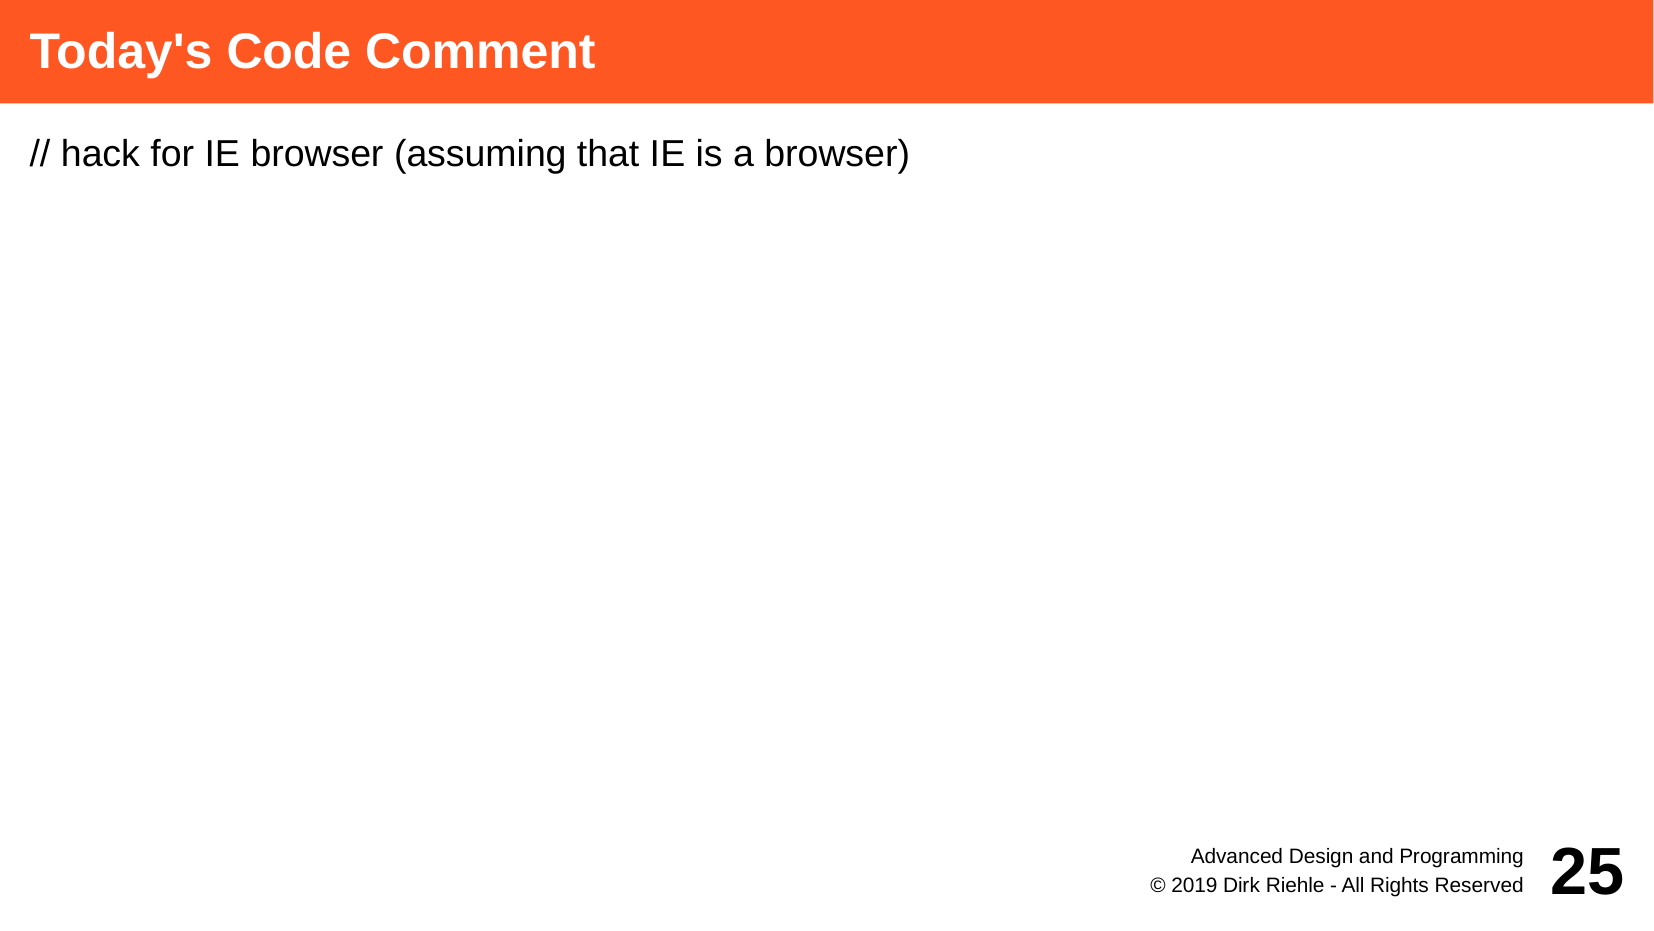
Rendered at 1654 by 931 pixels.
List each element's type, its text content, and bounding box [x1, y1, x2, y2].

title Today's Code Comment [0, 0, 1654, 104]
list // hack for IE browser (assuming that IE is a browser) [29, 132, 1625, 813]
